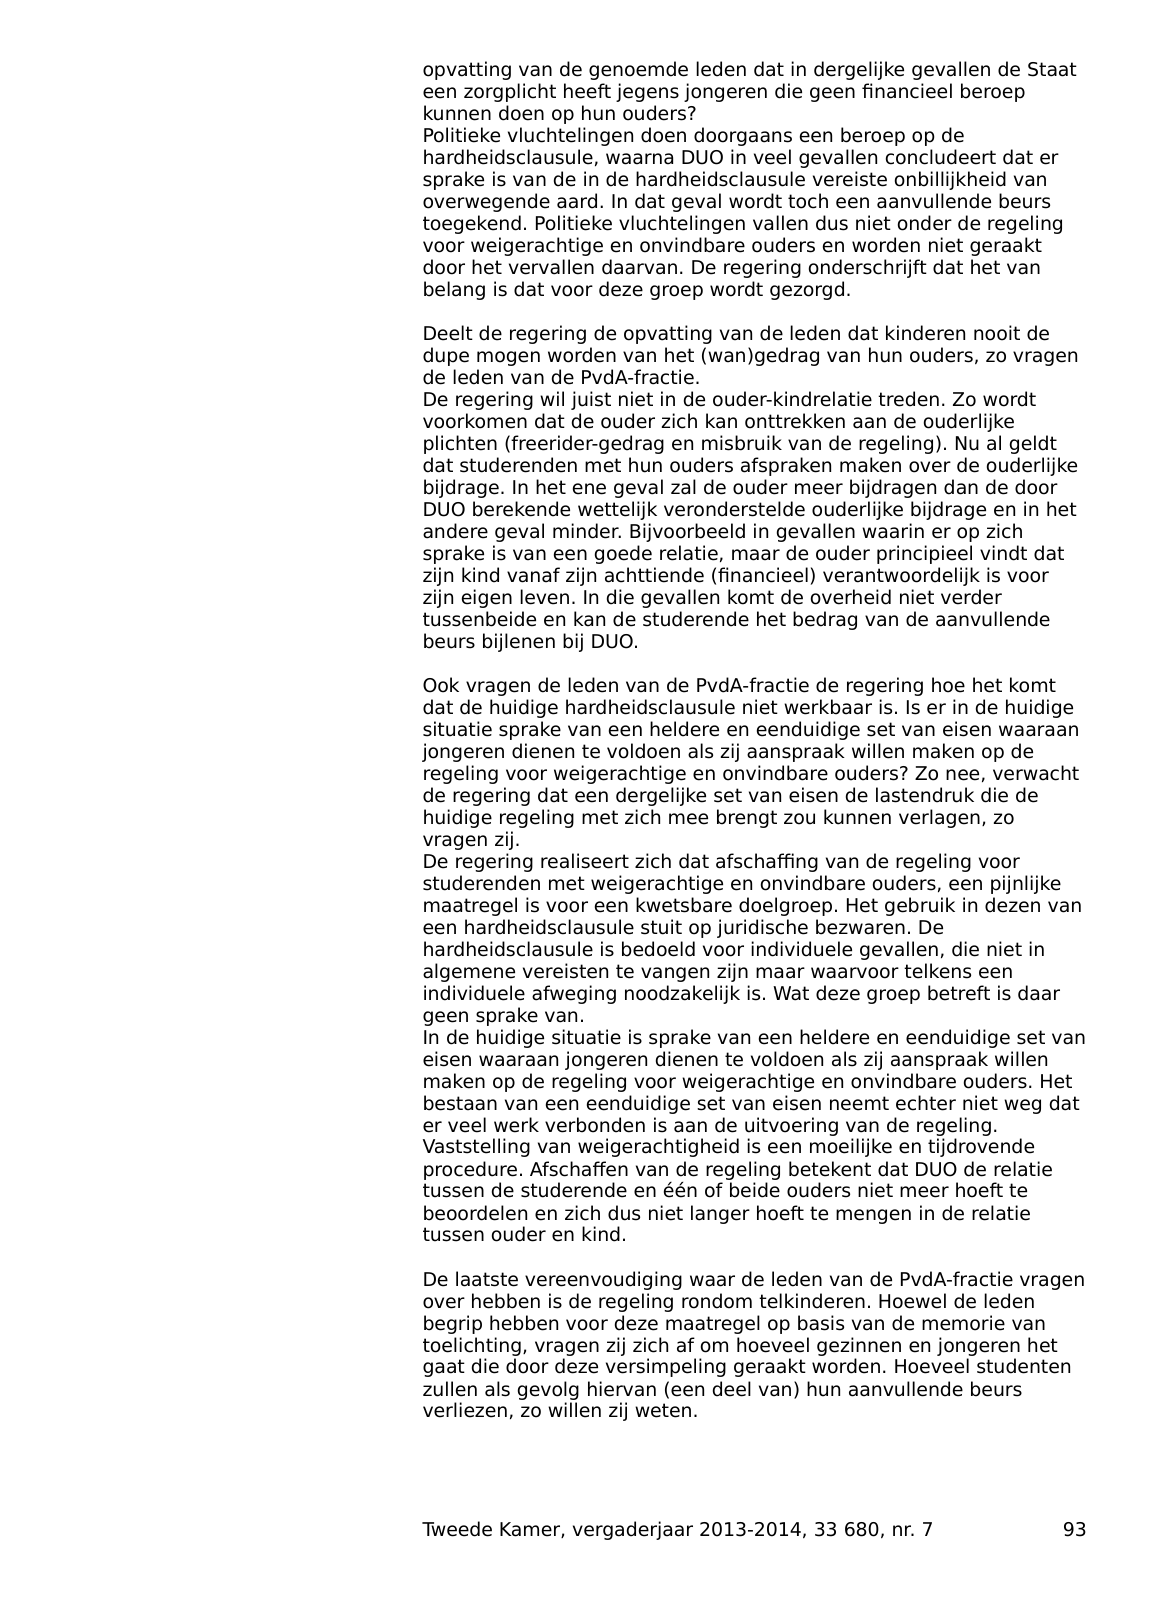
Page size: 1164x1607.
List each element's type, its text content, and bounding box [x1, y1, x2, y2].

text Deelt de regering de opvatting van de leden dat kinderen nooit de dupe mogen worden van het (wan)gedrag van hun ouders, zo vragen de leden van de PvdA-fractie. [422, 323, 1087, 389]
text De regering wil juist niet in de ouder-kindrelatie treden. Zo wordt voorkomen dat de ouder zich kan onttrekken aan de ouderlijke plichten (freerider-gedrag en misbruik van de regeling). Nu al geldt dat studerenden met hun ouders afspraken maken over de ouderlijke bijdrage. In het ene geval zal de ouder meer bijdragen dan de door DUO berekende wettelijk veronderstelde ouderlijke bijdrage en in het andere geval minder. Bijvoorbeeld in gevallen waarin er op zich sprake is van een goede relatie, maar de ouder principieel vindt dat zijn kind vanaf zijn achttiende (financieel) verantwoordelijk is voor zijn eigen leven. In die gevallen komt de overheid niet verder tussenbeide en kan de studerende het bedrag van de aanvullende beurs bijlenen bij DUO. [422, 389, 1087, 653]
text De laatste vereenvoudiging waar de leden van de PvdA-fractie vragen over hebben is de regeling rondom telkinderen. Hoewel de leden begrip hebben voor deze maatregel op basis van de memorie van toelichting, vragen zij zich af om hoeveel gezinnen en jongeren het gaat die door deze versimpeling geraakt worden. Hoeveel studenten zullen als gevolg hiervan (een deel van) hun aanvullende beurs verliezen, zo willen zij weten. [422, 1268, 1087, 1422]
text opvatting van de genoemde leden dat in dergelijke gevallen de Staat een zorgplicht heeft jegens jongeren die geen financieel beroep kunnen doen op hun ouders? [422, 59, 1087, 125]
text De regering realiseert zich dat afschaffing van de regeling voor studerenden met weigerachtige en onvindbare ouders, een pijnlijke maatregel is voor een kwetsbare doelgroep. Het gebruik in dezen van een hardheidsclausule stuit op juridische bezwaren. De hardheidsclausule is bedoeld voor individuele gevallen, die niet in algemene vereisten te vangen zijn maar waarvoor telkens een individuele afweging noodzakelijk is. Wat deze groep betreft is daar geen sprake van. [422, 851, 1087, 1027]
text Ook vragen de leden van de PvdA-fractie de regering hoe het komt dat de huidige hardheidsclausule niet werkbaar is. Is er in de huidige situatie sprake van een heldere en eenduidige set van eisen waaraan jongeren dienen te voldoen als zij aanspraak willen maken op de regeling voor weigerachtige en onvindbare ouders? Zo nee, verwacht de regering dat een dergelijke set van eisen de lastendruk die de huidige regeling met zich mee brengt zou kunnen verlagen, zo vragen zij. [422, 675, 1087, 851]
text In de huidige situatie is sprake van een heldere en eenduidige set van eisen waaraan jongeren dienen te voldoen als zij aanspraak willen maken op de regeling voor weigerachtige en onvindbare ouders. Het bestaan van een eenduidige set van eisen neemt echter niet weg dat er veel werk verbonden is aan de uitvoering van de regeling. Vaststelling van weigerachtigheid is een moeilijke en tijdrovende procedure. Afschaffen van de regeling betekent dat DUO de relatie tussen de studerende en één of beide ouders niet meer hoeft te beoordelen en zich dus niet langer hoeft te mengen in de relatie tussen ouder en kind. [422, 1027, 1087, 1246]
text Politieke vluchtelingen doen doorgaans een beroep op de hardheidsclausule, waarna DUO in veel gevallen concludeert dat er sprake is van de in de hardheidsclausule vereiste onbillijkheid van overwegende aard. In dat geval wordt toch een aanvullende beurs toegekend. Politieke vluchtelingen vallen dus niet onder de regeling voor weigerachtige en onvindbare ouders en worden niet geraakt door het vervallen daarvan. De regering onderschrijft dat het van belang is dat voor deze groep wordt gezorgd. [422, 125, 1087, 301]
